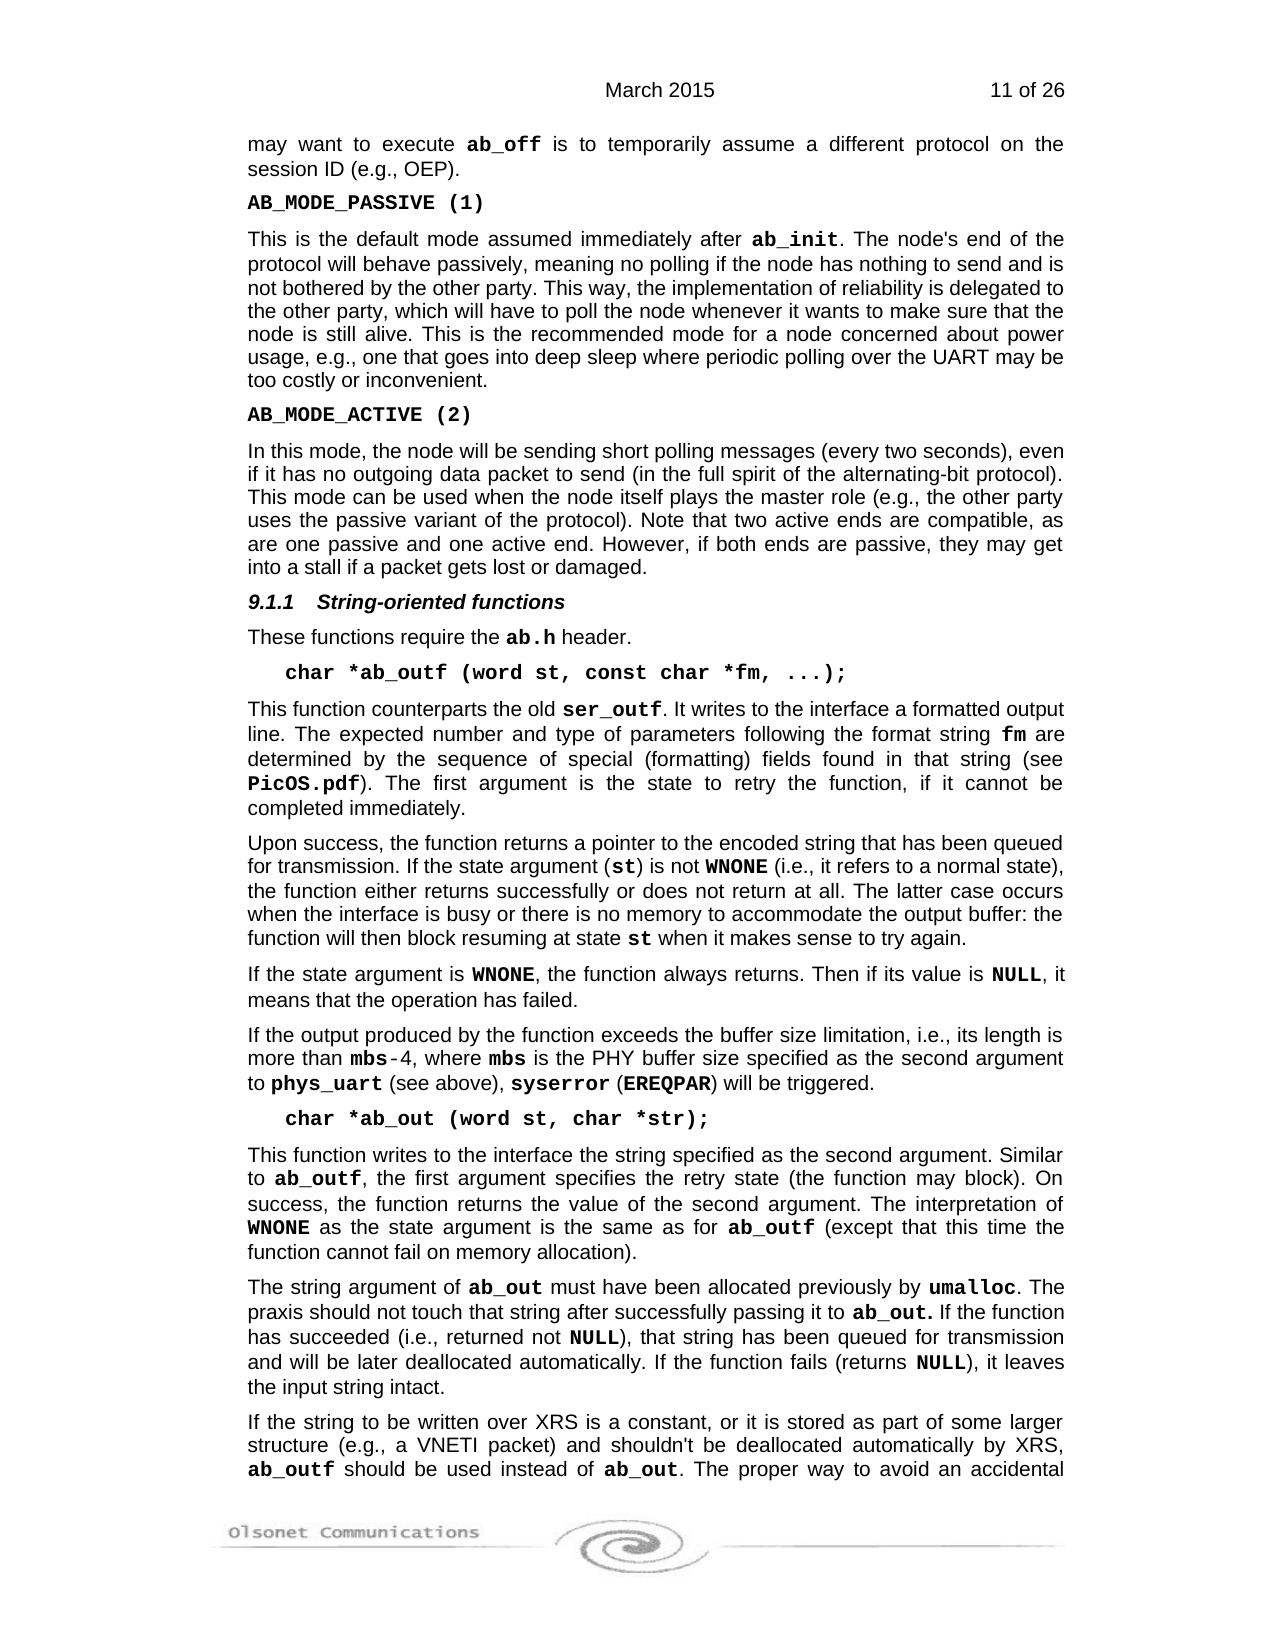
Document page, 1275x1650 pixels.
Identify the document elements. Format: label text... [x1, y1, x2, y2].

text If the string to be written over XRS is a constant, or it is stored as part of some larger structure (e.g., a VNETI packet) and shouldn't be deallocated automatically by XRS, ab_outf should be used instead of ab_out. The proper way to avoid an accidental [247, 1411, 1065, 1482]
text char *ab_out (word st, char *str); [285, 1108, 1065, 1132]
text This function writes to the interface the string specified as the second argument. Similar to ab_outf, the first argument specifies the retry state (the function may block). On success, the function returns the value of the second argument. The interpretation of WNONE as the state argument is the same as for ab_outf (except that this time the function cannot fail on memory allocation). [247, 1144, 1065, 1264]
text Upon success, the function returns a pointer to the encoded string that has been queued for transmission. If the state argument (st) is not WNONE (i.e., it refers to a normal state), the function either returns successfully or does not return at all. The latter case occurs when the interface is busy or there is no memory to accommodate the output buffer: the function will then block resuming at state st when it makes sense to try again. [247, 831, 1065, 951]
text These functions require the ab.h header. [247, 626, 1065, 651]
text AB_MODE_ACTIVE (2) [247, 404, 1065, 428]
text The string argument of ab_out must have been allocated previously by umalloc. The praxis should not touch that string after successfully passing it to ab_out. If the function has succeeded (i.e., returned not NULL), that string has been queued for transmission and will be later deallocated automatically. If the function fails (returns NULL), it leaves the input string intact. [247, 1275, 1065, 1399]
text AB_MODE_PASSIVE (1) [247, 192, 1065, 216]
subtitle String-oriented functions [248, 591, 1065, 614]
text char *ab_outf (word st, const char *fm, ...); [285, 662, 1065, 686]
picture [210, 1504, 1065, 1596]
text may want to execute ab_off is to temporarily assume a different protocol on the session ID (e.g., OEP). [247, 132, 1065, 181]
text This function counterparts the old ser_outf. It writes to the interface a formatted output line. The expected number and type of parameters following the format string fm are determined by the sequence of special (formatting) fields found in that string (see PicOS.pdf). The first argument is the state to retry the function, if it cannot be completed immediately. [247, 698, 1065, 819]
text If the output produced by the function exceeds the buffer size limitation, i.e., its length is more than mbs-4, where mbs is the PHY buffer size specified as the second argument to phys_uart (see above), syserror (EREQPAR) will be triggered. [247, 1023, 1065, 1097]
text If the state argument is WNONE, the function always returns. Then if its value is NULL, it means that the operation has failed. [247, 963, 1065, 1011]
text This is the default mode assumed immediately after ab_init. The node's end of the protocol will behave passively, meaning no polling if the node has nothing to send and is not bothered by the other party. This way, the implementation of reliability is delegated to the other party, which will have to poll the node whenever it wants to make sure that the node is still alive. This is the recommended mode for a node concerned about power usage, e.g., one that goes into deep sleep where periodic polling over the UART may be too costly or inconvenient. [247, 228, 1065, 392]
text In this mode, the node will be sending short polling messages (every two seconds), even if it has no outgoing data packet to send (in the full spirit of the alternating-bit protocol). This mode can be used when the node itself plays the master role (e.g., the other party uses the passive variant of the protocol). Note that two active ends are compatible, as are one passive and one active end. However, if both ends are passive, they may get into a stall if a packet gets lost or damaged. [247, 439, 1065, 579]
